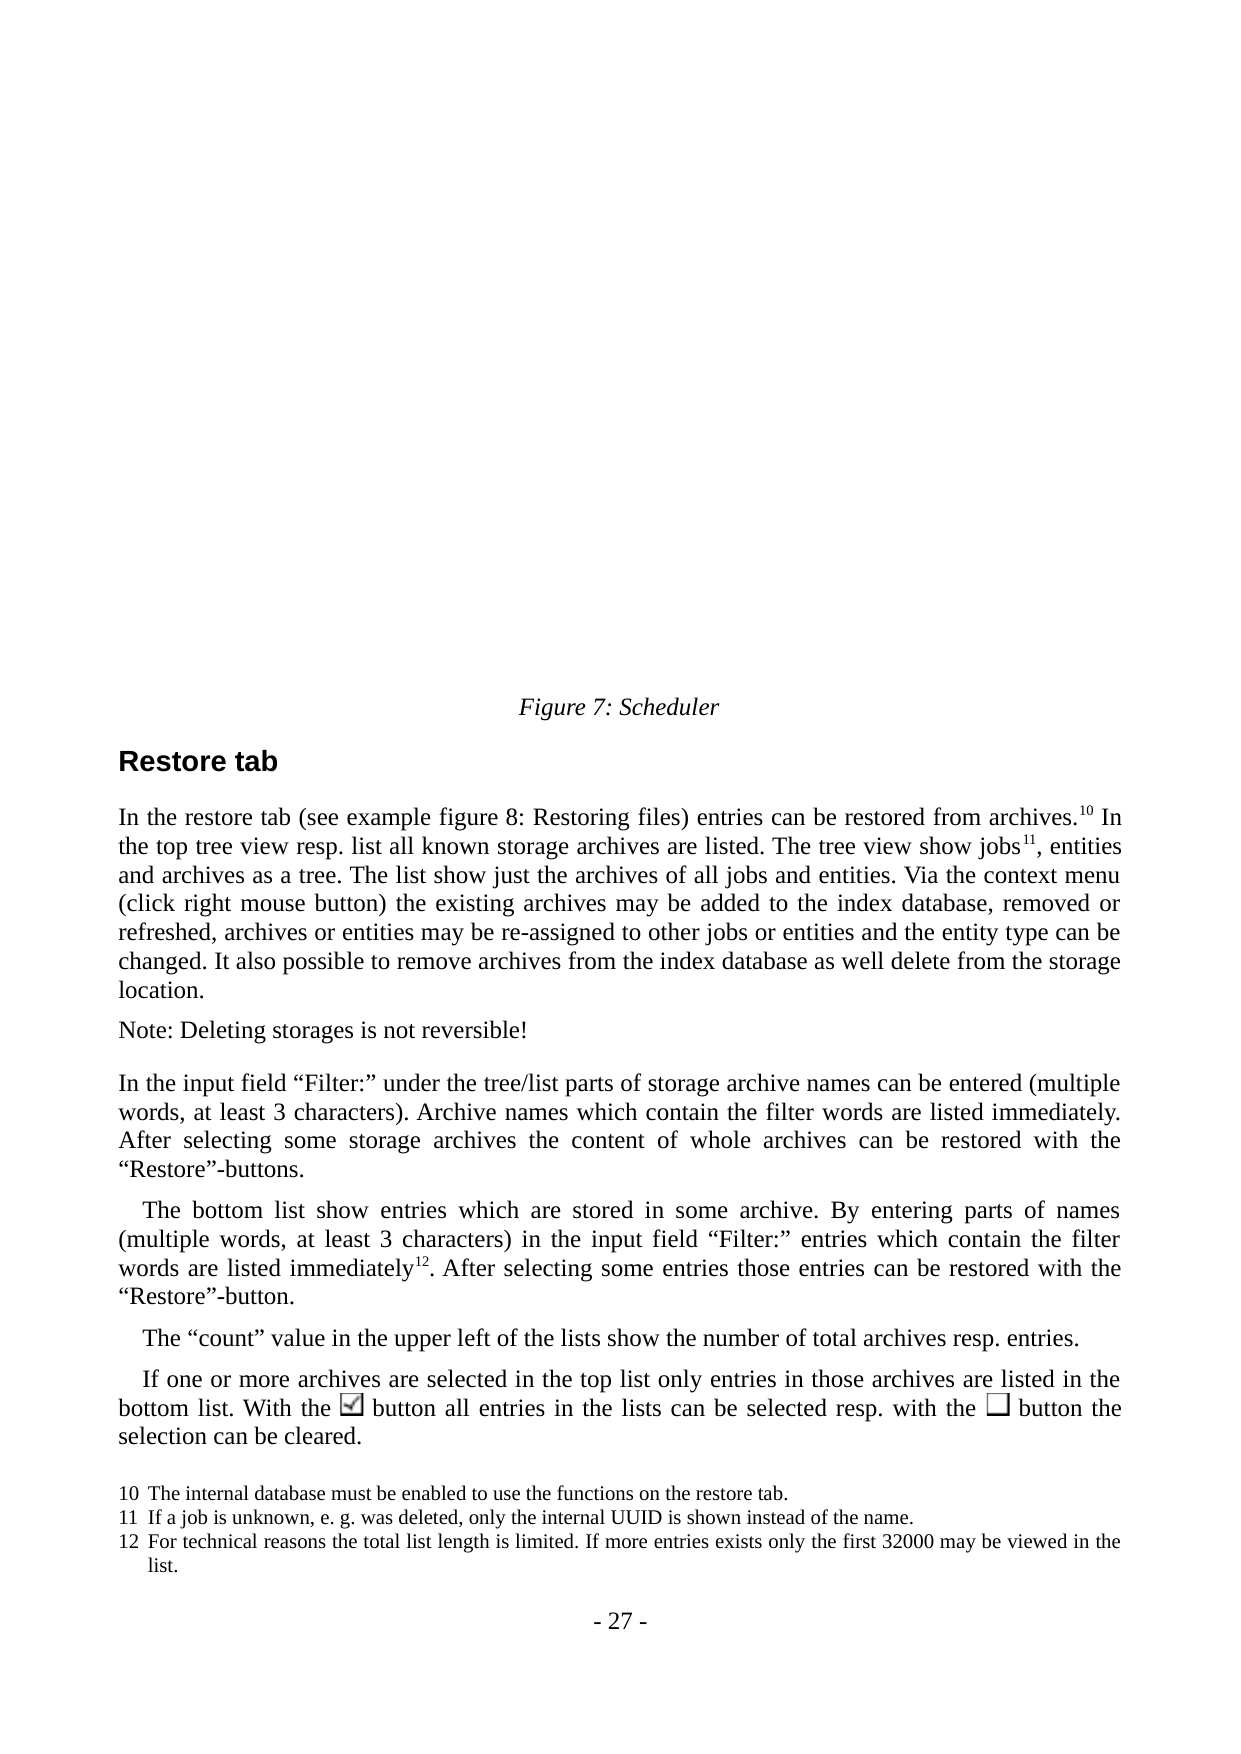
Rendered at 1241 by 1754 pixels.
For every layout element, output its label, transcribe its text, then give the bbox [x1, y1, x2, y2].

text Note: Deleting storages is not reversible! [118, 1015, 1122, 1044]
text In the input field “Filter:” under the tree/list parts of storage archive names can be entered (multiple words, at least 3 characters). Archive names which contain the filter words are listed immediately. After selecting some storage archives the content of whole archives can be restored with the “Restore”-buttons. [118, 1068, 1122, 1183]
text In the restore tab (see example figure 8: Restoring files) entries can be restored from archives. In the top tree view resp. list all known storage archives are listed. The tree view show jobs, entities and archives as a tree. The list show just the archives of all jobs and entities. Via the context menu (click right mouse button) the existing archives may be added to the index database, removed or refreshed, archives or entities may be re-assigned to other jobs or entities and the entity type can be changed. It also possible to remove archives from the index database as well delete from the storage location. [118, 802, 1122, 1003]
text If one or more archives are selected in the top list only entries in those archives are listed in the bottom list. With the button all entries in the lists can be selected resp. with the button the selection can be cleared. [118, 1364, 1122, 1450]
text The “count” value in the upper left of the lists show the number of total archives resp. entries. [118, 1323, 1122, 1351]
text For technical reasons the total list length is limited. If more entries exists only the first 32000 may be viewed in the list. [118, 1529, 1122, 1577]
subtitle Restore tab [118, 118, 1122, 778]
text The internal database must be enabled to use the functions on the restore tab. [118, 1481, 1122, 1505]
picture [986, 1393, 1010, 1416]
text Figure 7: Scheduler [291, 154, 949, 721]
text The bottom list show entries which are stored in some archive. By entering parts of names (multiple words, at least 3 characters) in the input field “Filter:” entries which contain the filter words are listed immediately. After selecting some entries those entries can be restored with the “Restore”-button. [118, 1195, 1122, 1310]
picture [340, 1393, 364, 1416]
text If a job is unknown, e. g. was deleted, only the internal UUID is shown instead of the name. [118, 1505, 1122, 1529]
